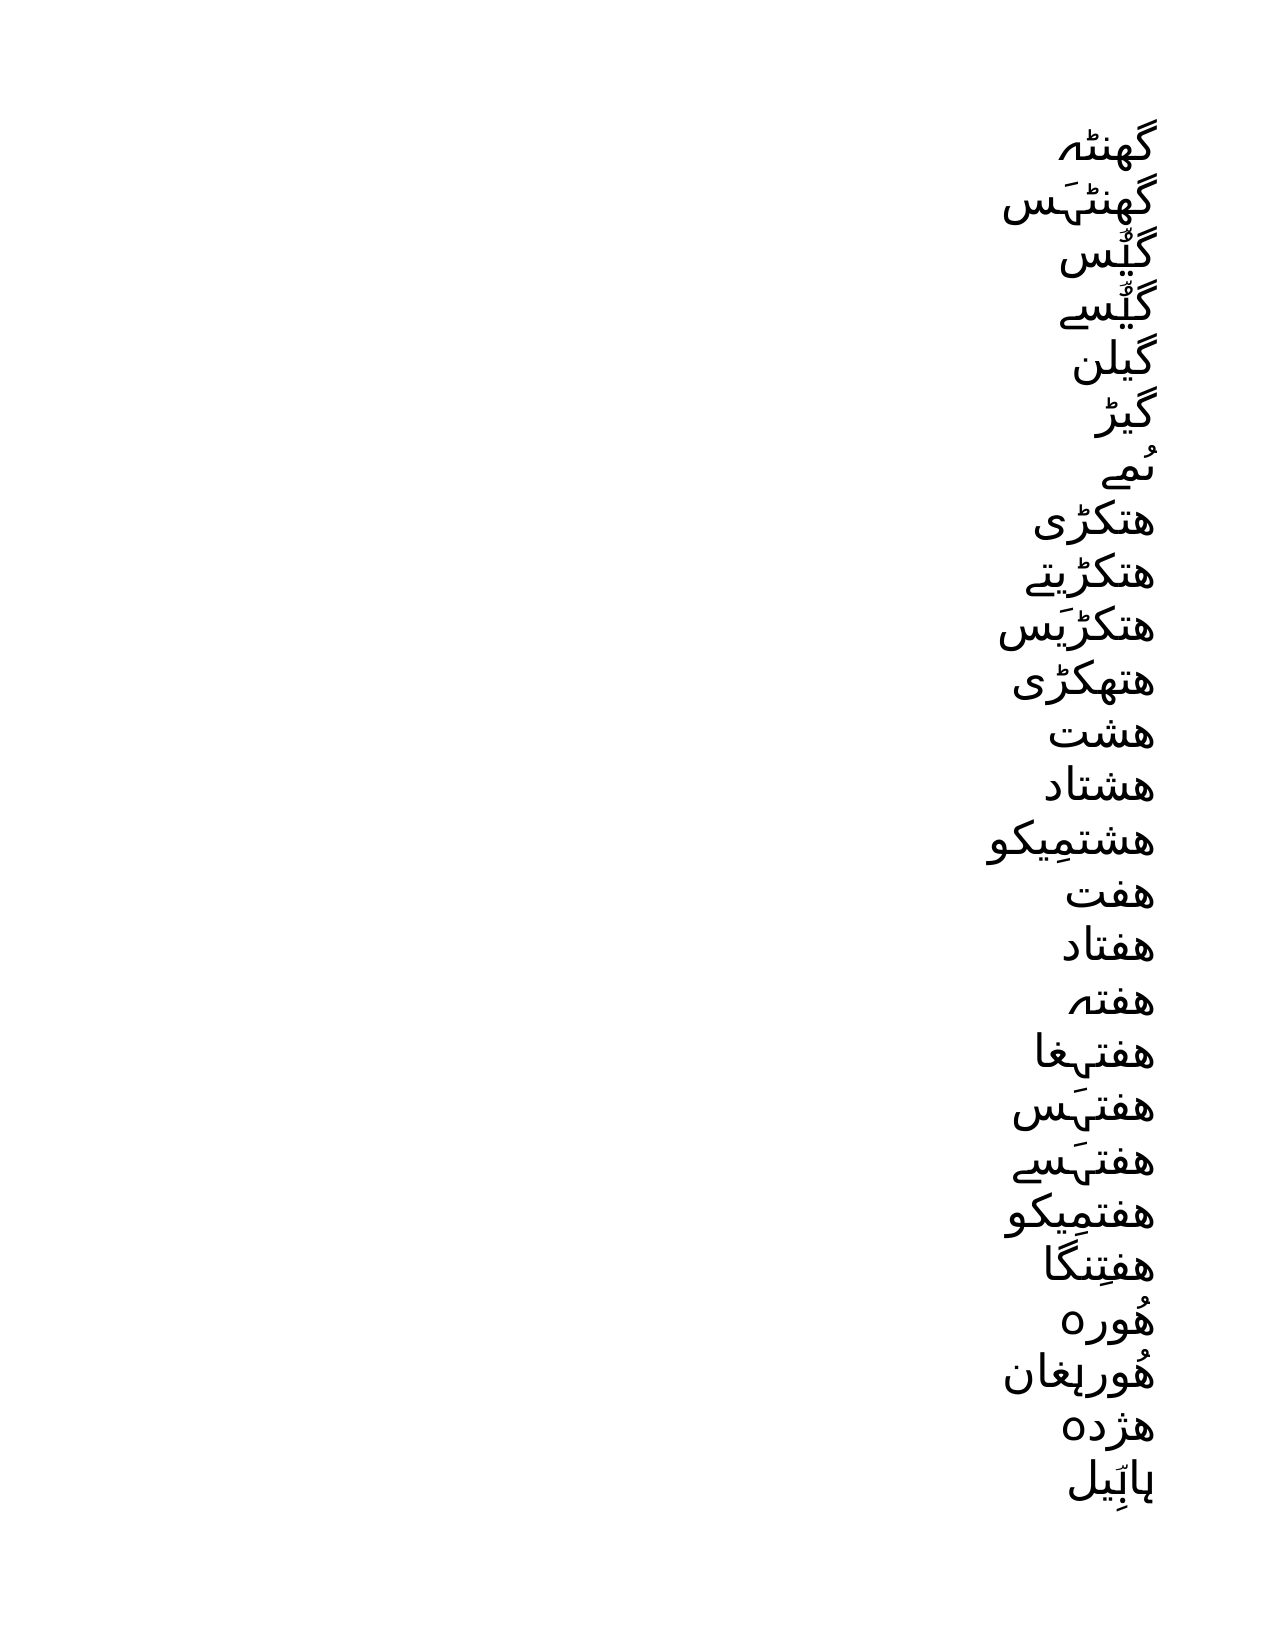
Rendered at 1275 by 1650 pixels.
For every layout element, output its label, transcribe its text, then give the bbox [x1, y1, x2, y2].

text ھفتہ​َسے [118, 1131, 1157, 1185]
text ہابِؔیل [118, 1451, 1157, 1505]
text ھفت [118, 865, 1157, 918]
text ھشت​مِیکو [118, 811, 1157, 865]
text ھتکڑی [118, 491, 1157, 545]
text ھتکڑی​تے [118, 545, 1157, 598]
text گیڑ [118, 385, 1157, 438]
text گیلن [118, 331, 1157, 385]
text گیُؔسے [118, 278, 1157, 331]
text ھفتہ​َس [118, 1078, 1157, 1131]
text ھُورہ​غان [118, 1345, 1157, 1398]
text گیُؔس [118, 225, 1157, 278]
text ھفت​ِنگا [118, 1238, 1157, 1291]
text ھتھکڑی [118, 651, 1157, 705]
text ھفتہ​غا [118, 1025, 1157, 1078]
text ھتکڑی​َس [118, 598, 1157, 651]
text گھنٹہ [118, 118, 1157, 171]
text ھُورہ [118, 1291, 1157, 1345]
text گھنٹہ​َس [118, 171, 1157, 225]
text ھفت​مِیکو [118, 1185, 1157, 1238]
text ھفتاد [118, 918, 1157, 971]
text ھشتاد [118, 758, 1157, 811]
text ںُمے [118, 438, 1157, 491]
text ھژدہ [118, 1398, 1157, 1451]
text ھشت [118, 705, 1157, 758]
text ھفتہ [118, 971, 1157, 1025]
